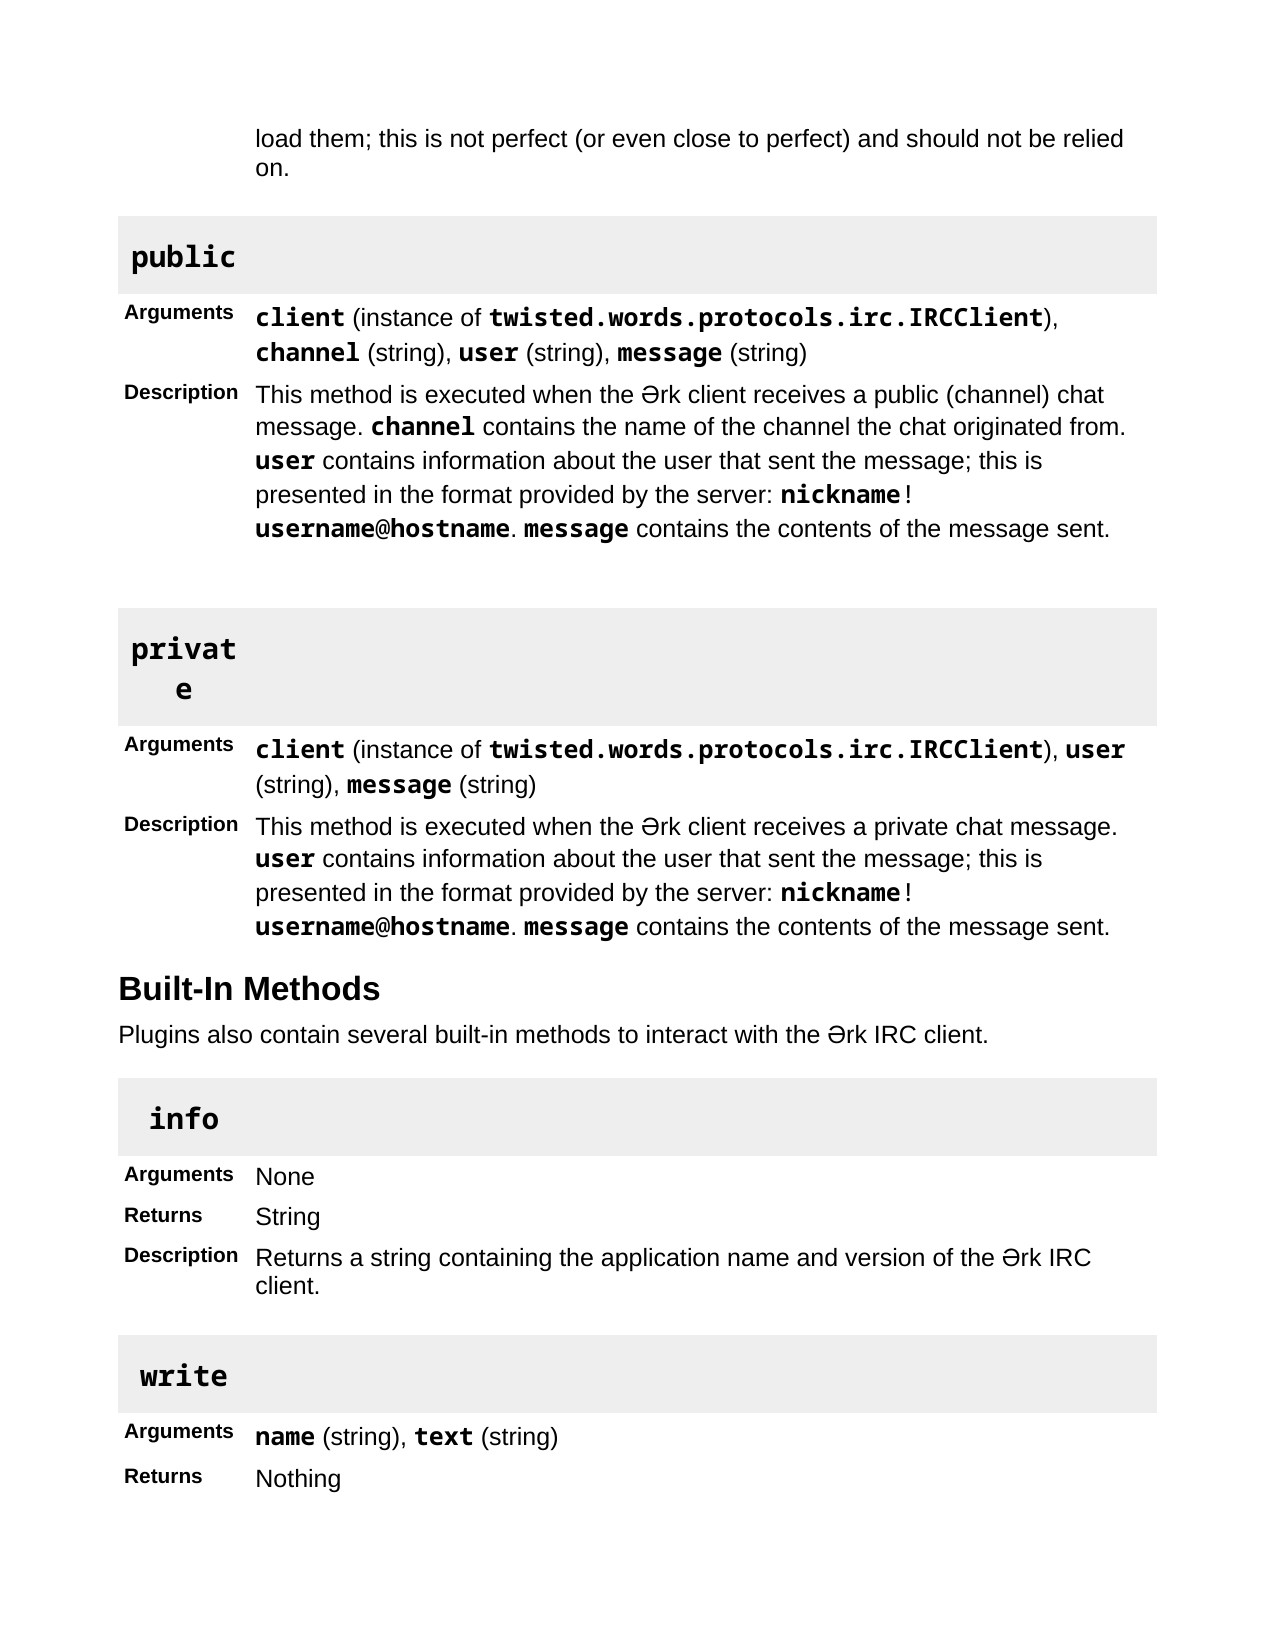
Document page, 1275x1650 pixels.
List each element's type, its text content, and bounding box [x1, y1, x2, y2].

table_cell Description [118, 374, 249, 550]
table_cell This method is executed when the Ərk client receives a public (channel) chat message. channel contains the name of the channel the chat originated from. user contains information about the user that sent the message; this is presented in the format provided by the server: nickname!username@hostname. message contains the contents of the message sent. [249, 374, 1157, 550]
table_header [249, 1078, 1157, 1156]
table_cell client (instance of twisted.words.protocols.irc.IRCClient), user (string), message (string) [249, 726, 1157, 806]
table_cell Returns a string containing the application name and version of the Ərk IRC client. [249, 1237, 1157, 1306]
table_header info [118, 1078, 249, 1156]
table_cell Arguments [118, 1413, 249, 1459]
table_cell load them; this is not perfect (or even close to perfect) and should not be relied on. [249, 118, 1157, 187]
table_header [249, 1335, 1157, 1413]
table_cell None [249, 1156, 1157, 1197]
table_cell Arguments [118, 294, 249, 374]
table_header public [118, 216, 249, 294]
table_cell Arguments [118, 1156, 249, 1197]
table_cell This method is executed when the Ərk client receives a private chat message. user contains information about the user that sent the message; this is presented in the format provided by the server: nickname!username@hostname. message contains the contents of the message sent. [249, 806, 1157, 948]
text Plugins also contain several built-in methods to interact with the Ərk IRC client. [118, 1020, 1157, 1049]
table_cell name (string), text (string) [249, 1413, 1157, 1459]
table_cell Nothing [249, 1459, 1157, 1499]
table_cell Arguments [118, 726, 249, 806]
table_cell [118, 118, 249, 187]
table_header private [118, 608, 249, 726]
table_cell Returns [118, 1197, 249, 1237]
table_cell Returns [118, 1459, 249, 1499]
table_header [249, 608, 1157, 726]
table_cell Description [118, 1237, 249, 1306]
table_cell Description [118, 806, 249, 948]
subtitle Built-In Methods [118, 969, 1157, 1008]
table_header write [118, 1335, 249, 1413]
table_cell String [249, 1197, 1157, 1237]
table_cell client (instance of twisted.words.protocols.irc.IRCClient), channel (string), user (string), message (string) [249, 294, 1157, 374]
table_header [249, 216, 1157, 294]
